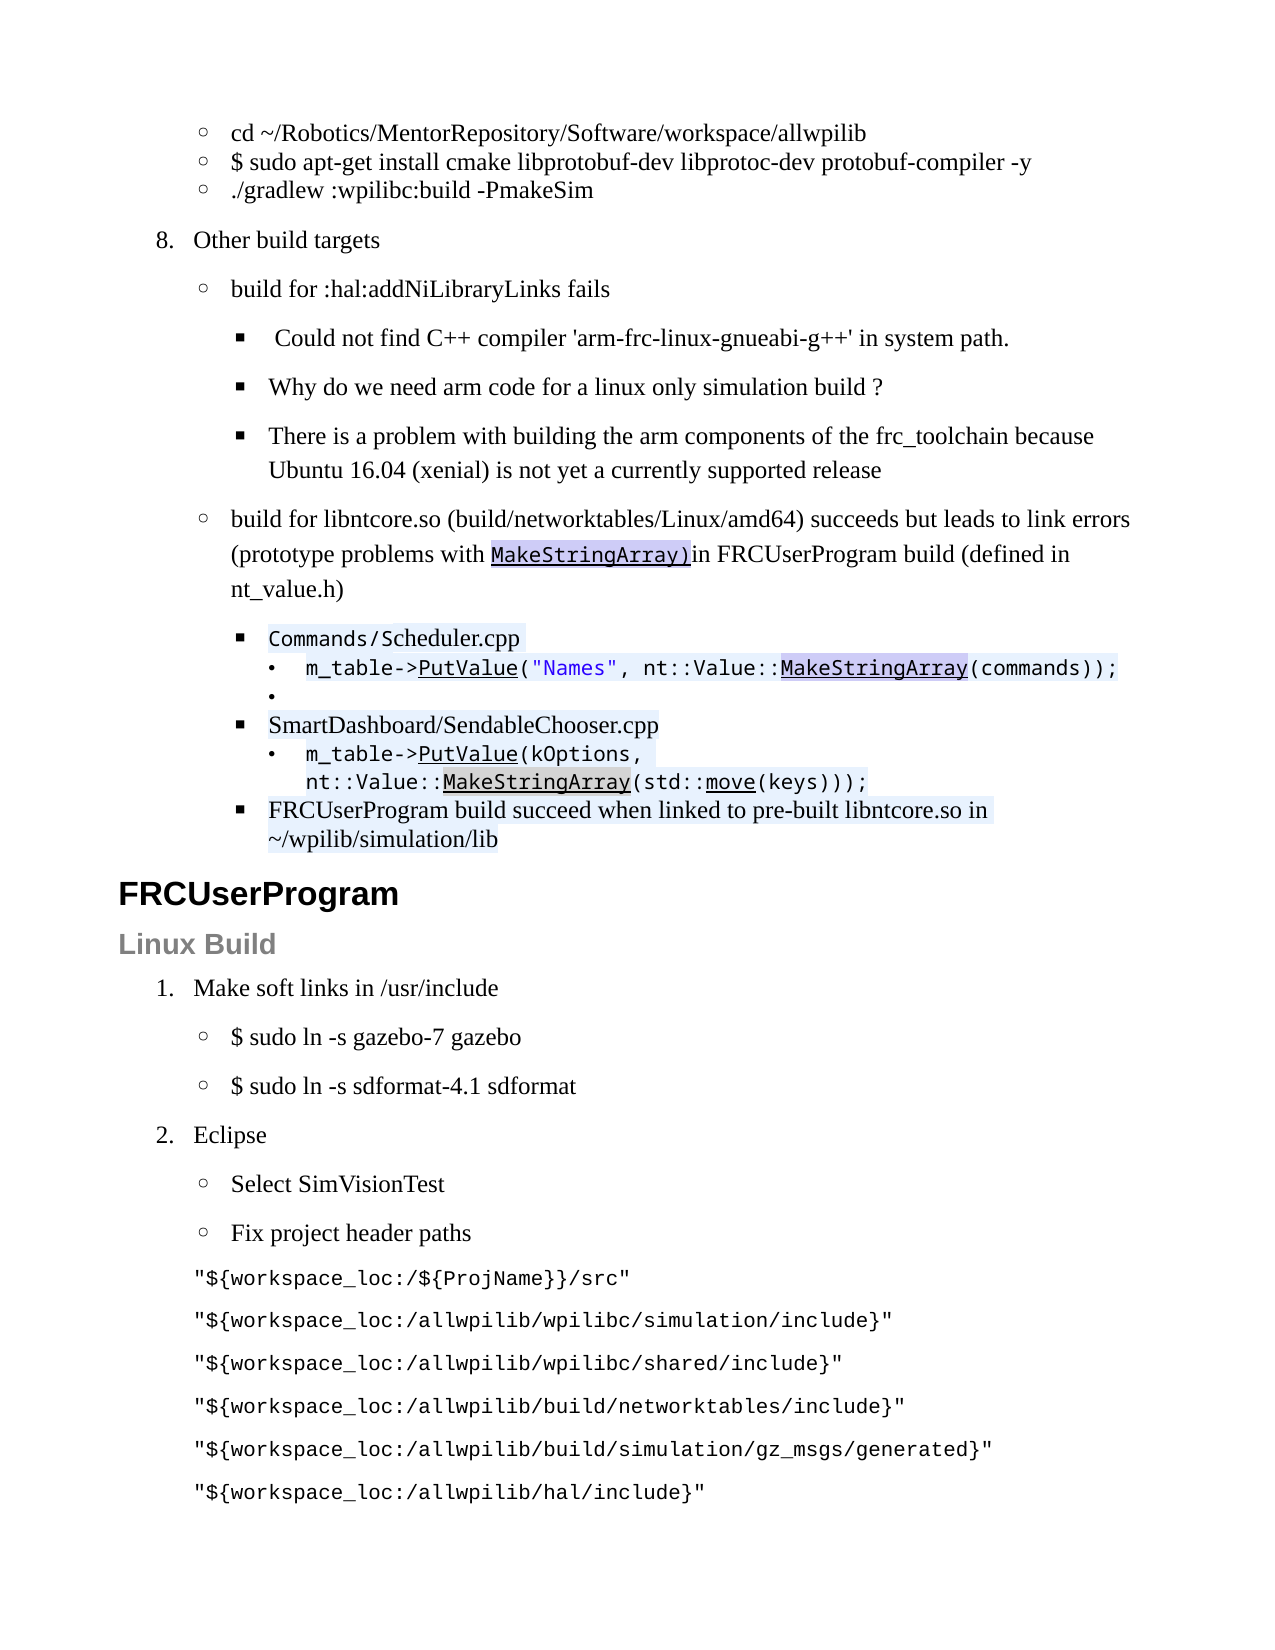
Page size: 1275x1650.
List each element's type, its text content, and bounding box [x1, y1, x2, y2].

list Commands/Scheduler.cpp [231, 623, 1157, 653]
list $ sudo ln -s sdformat-4.1 sdformat [193, 1071, 1157, 1100]
list m_table->PutValue(kOptions, nt::Value::MakeStringArray(std::move(keys))); [268, 739, 1157, 796]
list SmartDashboard/SendableChooser.cpp [231, 710, 1157, 739]
list Could not find C++ compiler 'arm-frc-linux-gnueabi-g++' in system path. [231, 323, 1157, 352]
list m_table->PutValue("Names", nt::Value::MakeStringArray(commands)); [268, 653, 1157, 681]
list Make soft links in /usr/include [156, 973, 1157, 1002]
text "${workspace_loc:/allwpilib/build/networktables/include}" [193, 1396, 1157, 1420]
list Fix project header paths [193, 1218, 1157, 1247]
subtitle Linux Build [118, 927, 1157, 961]
subtitle FRCUserProgram [118, 874, 1157, 912]
list There is a problem with building the arm components of the frc_toolchain because Ubuntu 16.04 (xenial) is not yet a currently supported release [231, 421, 1157, 484]
list Other build targets [156, 225, 1157, 253]
list FRCUserProgram build succeed when linked to pre-built libntcore.so in ~/wpilib/simulation/lib [231, 796, 1157, 853]
list $ sudo apt-get install cmake libprotobuf-dev libprotoc-dev protobuf-compiler -y [193, 147, 1157, 176]
list build for libntcore.so (build/networktables/Linux/amd64) succeeds but leads to link errors (prototype problems with MakeStringArray)in FRCUserProgram build (defined in nt_value.h) [193, 504, 1157, 603]
list build for :hal:addNiLibraryLinks fails [193, 274, 1157, 302]
text "${workspace_loc:/allwpilib/wpilibc/shared/include}" [193, 1353, 1157, 1377]
text "${workspace_loc:/allwpilib/wpilibc/simulation/include}" [193, 1310, 1157, 1334]
list ./gradlew :wpilibc:build -PmakeSim [193, 176, 1157, 204]
list $ sudo ln -s gazebo-7 gazebo [193, 1022, 1157, 1051]
text "${workspace_loc:/${ProjName}}/src" [193, 1267, 1157, 1291]
text "${workspace_loc:/allwpilib/hal/include}" [193, 1482, 1157, 1506]
text "${workspace_loc:/allwpilib/build/simulation/gz_msgs/generated}" [193, 1439, 1157, 1463]
list Why do we need arm code for a linux only simulation build ? [231, 372, 1157, 401]
list cd ~/Robotics/MentorRepository/Software/workspace/allwpilib [193, 118, 1157, 147]
list Select SimVisionTest [193, 1169, 1157, 1198]
list Eclipse [156, 1120, 1157, 1149]
